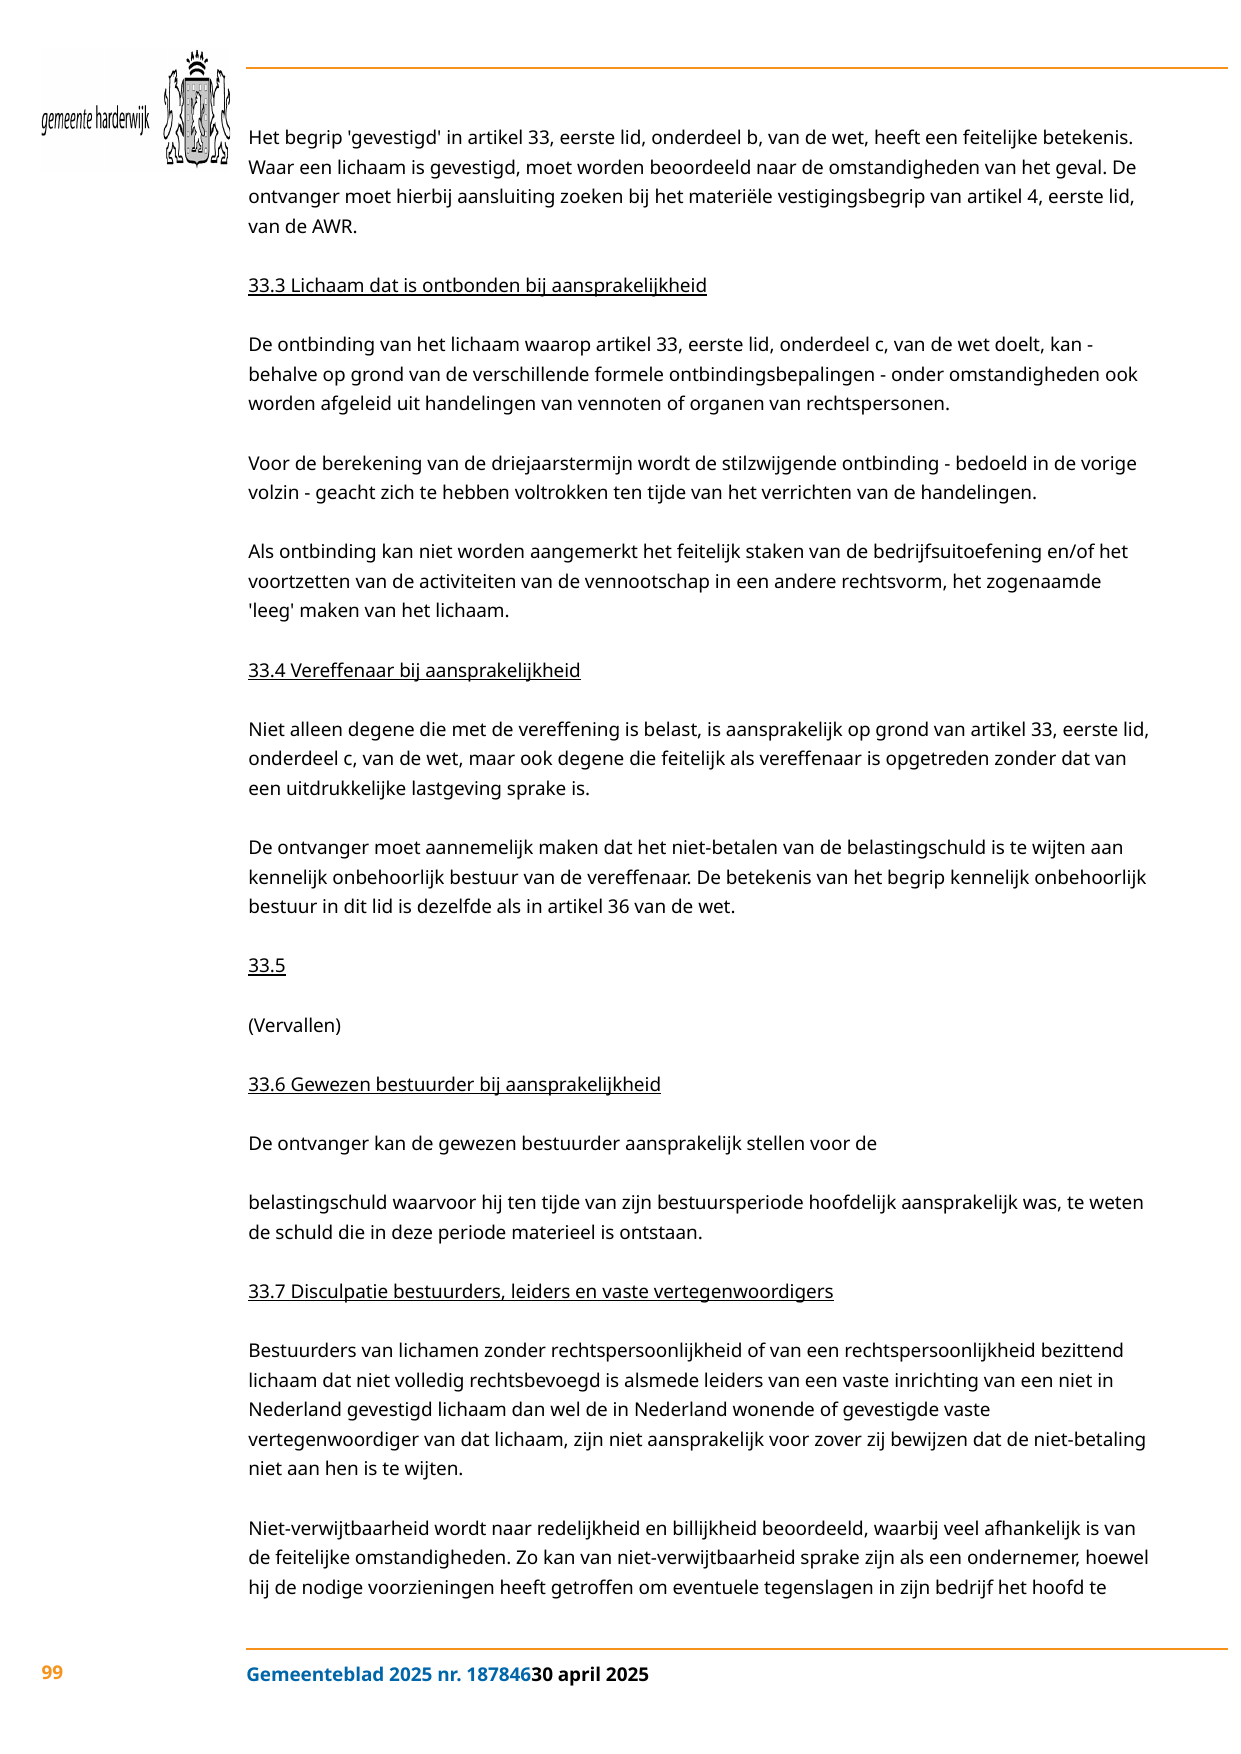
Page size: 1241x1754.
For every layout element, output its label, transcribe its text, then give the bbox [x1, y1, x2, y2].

text Voor de berekening van de driejaarstermijn wordt de stilzwijgende ontbinding - bedoeld in de vorige volzin - geacht zich te hebben voltrokken ten tijde van het verrichten van de handelingen. [248, 450, 1152, 505]
picture [41, 47, 231, 172]
text Het begrip 'gevestigd' in artikel 33, eerste lid, onderdeel b, van de wet, heeft een feitelijke betekenis. Waar een lichaam is gevestigd, moet worden beoordeeld naar de omstandigheden van het geval. De ontvanger moet hierbij aansluiting zoeken bij het materiële vestigingsbegrip van artikel 4, eerste lid, van de AWR. [248, 124, 1152, 239]
text Niet alleen degene die met de vereffening is belast, is aansprakelijk op grond van artikel 33, eerste lid, onderdeel c, van de wet, maar ook degene die feitelijk als vereffenaar is opgetreden zonder dat van een uitdrukkelijke lastgeving sprake is. [248, 716, 1152, 801]
text Niet-verwijtbaarheid wordt naar redelijkheid en billijkheid beoordeeld, waarbij veel afhankelijk is van de feitelijke omstandigheden. Zo kan van niet-verwijtbaarheid sprake zijn als een ondernemer, hoewel hij de nodige voorzieningen heeft getroffen om eventuele tegenslagen in zijn bedrijf het hoofd te [248, 1515, 1152, 1600]
text (Vervallen) [248, 1012, 1152, 1038]
text De ontvanger moet aannemelijk maken dat het niet-betalen van de belastingschuld is te wijten aan kennelijk onbehoorlijk bestuur van de vereffenaar. De betekenis van het begrip kennelijk onbehoorlijk bestuur in dit lid is dezelfde als in artikel 36 van de wet. [248, 834, 1152, 919]
text Bestuurders van lichamen zonder rechtspersoonlijkheid of van een rechtspersoonlijkheid bezittend lichaam dat niet volledig rechtsbevoegd is alsmede leiders van een vaste inrichting van een niet in Nederland gevestigd lichaam dan wel de in Nederland wonende of gevestigde vaste vertegenwoordiger van dat lichaam, zijn niet aansprakelijk voor zover zij bewijzen dat de niet-betaling niet aan hen is te wijten. [248, 1337, 1152, 1481]
text 33.3 Lichaam dat is ontbonden bij aansprakelijkheid [248, 272, 1152, 298]
text De ontvanger kan de gewezen bestuurder aansprakelijk stellen voor de [248, 1130, 1152, 1156]
text belastingschuld waarvoor hij ten tijde van zijn bestuursperiode hoofdelijk aansprakelijk was, te weten de schuld die in deze periode materieel is ontstaan. [248, 1189, 1152, 1245]
text 33.7 Disculpatie bestuurders, leiders en vaste vertegenwoordigers [248, 1278, 1152, 1304]
text 33.4 Vereffenaar bij aansprakelijkheid [248, 657, 1152, 683]
text Als ontbinding kan niet worden aangemerkt het feitelijk staken van de bedrijfsuitoefening en/of het voortzetten van de activiteiten van de vennootschap in een andere rechtsvorm, het zogenaamde 'leeg' maken van het lichaam. [248, 538, 1152, 623]
text 33.5 [248, 953, 1152, 978]
text De ontbinding van het lichaam waarop artikel 33, eerste lid, onderdeel c, van de wet doelt, kan - behalve op grond van de verschillende formele ontbindingsbepalingen - onder omstandigheden ook worden afgeleid uit handelingen van vennoten of organen van rechtspersonen. [248, 331, 1152, 416]
text 33.6 Gewezen bestuurder bij aansprakelijkheid [248, 1071, 1152, 1097]
